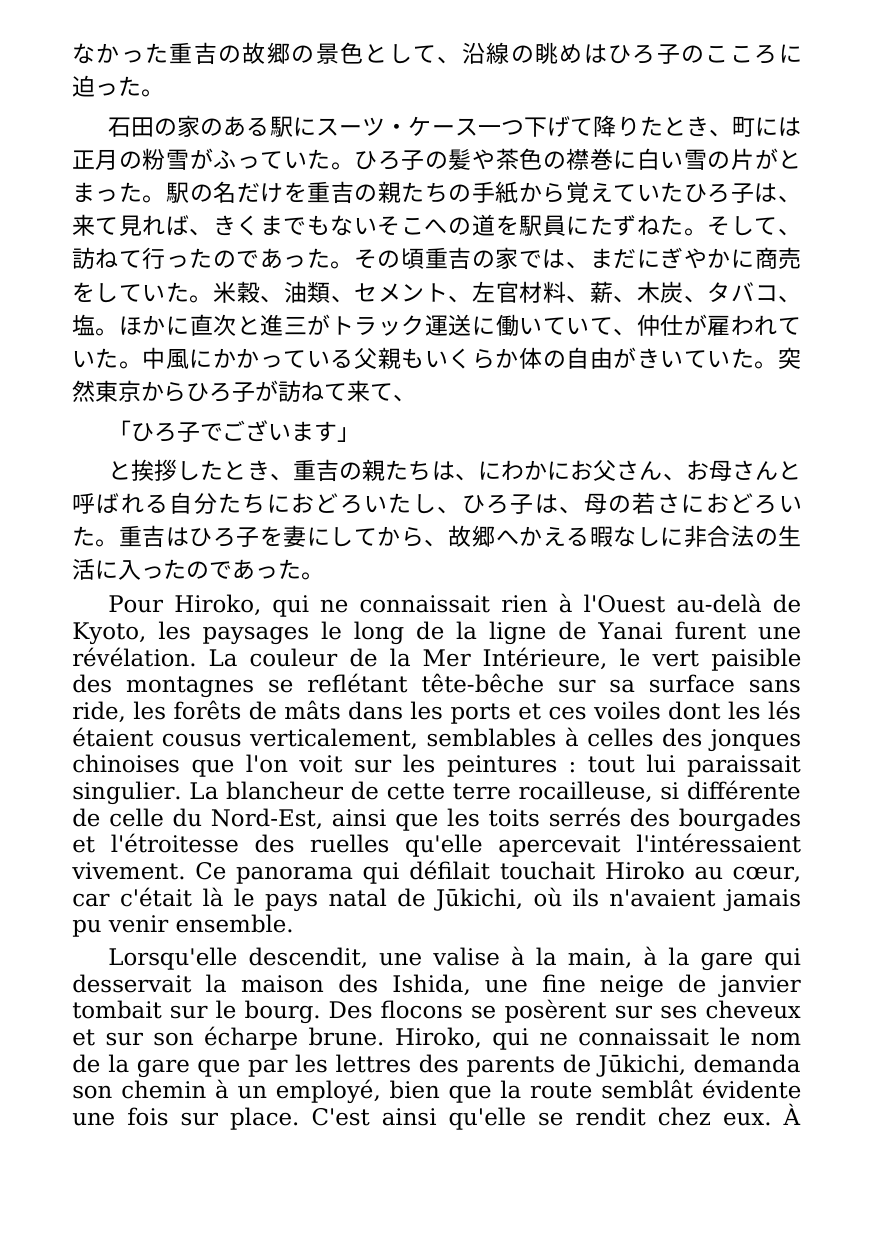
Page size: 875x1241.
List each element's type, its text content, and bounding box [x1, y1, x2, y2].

text Lorsqu'elle descendit, une valise à la main, à la gare qui desservait la maison des Ishida, une fine neige de janvier tombait sur le bourg. Des flocons se posèrent sur ses cheveux et sur son écharpe brune. Hiroko, qui ne connaissait le nom de la gare que par les lettres des parents de Jūkichi, demanda son chemin à un employé, bien que la route semblât évidente une fois sur place. C'est ainsi qu'elle se rendit chez eux. À [72, 944, 802, 1131]
text Pour Hiroko, qui ne connaissait rien à l'Ouest au-delà de Kyoto, les paysages le long de la ligne de Yanai furent une révélation. La couleur de la Mer Intérieure, le vert paisible des montagnes se reflétant tête-bêche sur sa surface sans ride, les forêts de mâts dans les ports et ces voiles dont les lés étaient cousus verticalement, semblables à celles des jonques chinoises que l'on voit sur les peintures : tout lui paraissait singulier. La blancheur de cette terre rocailleuse, si différente de celle du Nord-Est, ainsi que les toits serrés des bourgades et l'étroitesse des ruelles qu'elle apercevait l'intéressaient vivement. Ce panorama qui défilait touchait Hiroko au cœur, car c'était là le pays natal de Jūkichi, où ils n'avaient jamais pu venir ensemble. [72, 591, 802, 938]
text 「ひろ子でございます」 [72, 413, 802, 447]
text なかった重吉の故郷の景色として、沿線の眺めはひろ子のこころに迫った。 [72, 36, 802, 102]
text 石田の家のある駅にスーツ・ケース一つ下げて降りたとき、町には正月の粉雪がふっていた。ひろ子の髪や茶色の襟巻に白い雪の片がとまった。駅の名だけを重吉の親たちの手紙から覚えていたひろ子は、来て見れば、きくまでもないそこへの道を駅員にたずねた。そして、訪ねて行ったのであった。その頃重吉の家では、まだにぎやかに商売をしていた。米穀、油類、セメント、左官材料、薪、木炭、タバコ、塩。ほかに直次と進三がトラック運送に働いていて、仲仕が雇われていた。中風にかかっている父親もいくらか体の自由がきいていた。突然東京からひろ子が訪ねて来て、 [72, 108, 802, 407]
text と挨拶したとき、重吉の親たちは、にわかにお父さん、お母さんと呼ばれる自分たちにおどろいたし、ひろ子は、母の若さにおどろいた。重吉はひろ子を妻にしてから、故郷へかえる暇なしに非合法の生活に入ったのであった。 [72, 453, 802, 586]
